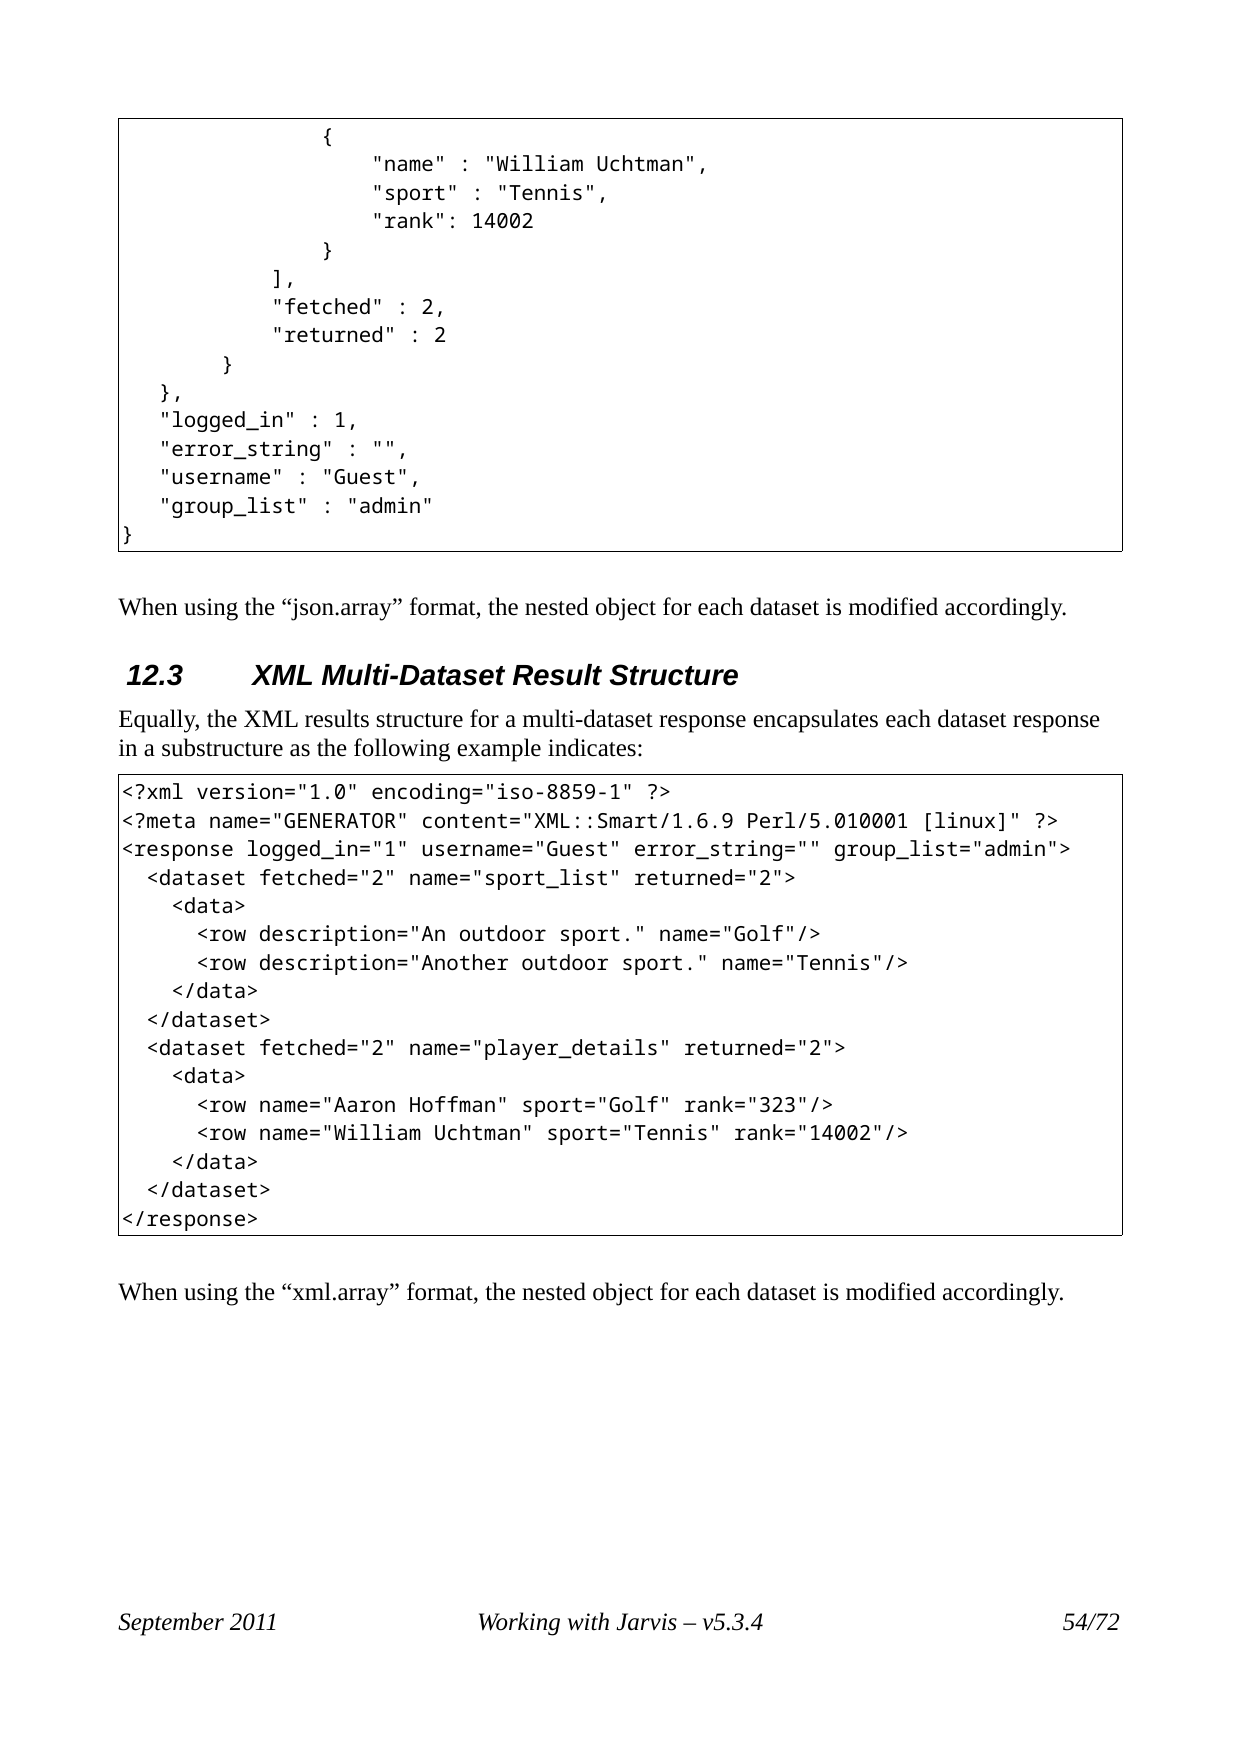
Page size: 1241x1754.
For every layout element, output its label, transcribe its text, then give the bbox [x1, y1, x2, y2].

text "group_list" : "admin" [119, 488, 1122, 516]
text } [119, 516, 1122, 551]
text </response> [119, 1201, 1122, 1235]
text </data> [119, 1144, 1122, 1172]
text <dataset fetched="2" name="sport_list" returned="2"> [119, 859, 1122, 888]
text "returned" : 2 [119, 317, 1122, 346]
text { [119, 119, 1122, 147]
text <response logged_in="1" username="Guest" error_string="" group_list="admin"> [119, 831, 1122, 859]
text <row description="An outdoor sport." name="Golf"/> [119, 916, 1122, 945]
text Equally, the XML results structure for a multi-dataset response encapsulates each dataset response in a substructure as the following example indicates: [118, 704, 1122, 762]
text <?meta name="GENERATOR" content="XML::Smart/1.6.9 Perl/5.010001 [linux]" ?> [119, 803, 1122, 831]
text } [119, 232, 1122, 260]
text <data> [119, 888, 1122, 916]
text </data> [119, 973, 1122, 1002]
text "name" : "William Uchtman", [119, 147, 1122, 175]
text "fetched" : 2, [119, 289, 1122, 317]
text </dataset> [119, 1002, 1122, 1030]
text "error_string" : "", [119, 431, 1122, 459]
text <?xml version="1.0" encoding="iso-8859-1" ?> [119, 775, 1122, 803]
text <dataset fetched="2" name="player_details" returned="2"> [119, 1030, 1122, 1059]
subtitle XML Multi-Dataset Result Structure [118, 658, 1122, 692]
text When using the “json.array” format, the nested object for each dataset is modified accordingly. [118, 592, 1122, 621]
text }, [119, 374, 1122, 402]
text When using the “xml.array” format, the nested object for each dataset is modified accordingly. [118, 1277, 1122, 1305]
text "username" : "Guest", [119, 459, 1122, 488]
text } [119, 346, 1122, 374]
text <row name="William Uchtman" sport="Tennis" rank="14002"/> [119, 1116, 1122, 1144]
text <row description="Another outdoor sport." name="Tennis"/> [119, 945, 1122, 973]
text "rank": 14002 [119, 203, 1122, 232]
text "logged_in" : 1, [119, 402, 1122, 431]
text <row name="Aaron Hoffman" sport="Golf" rank="323"/> [119, 1087, 1122, 1116]
text <data> [119, 1059, 1122, 1087]
text "sport" : "Tennis", [119, 175, 1122, 203]
text </dataset> [119, 1172, 1122, 1201]
text ], [119, 260, 1122, 289]
